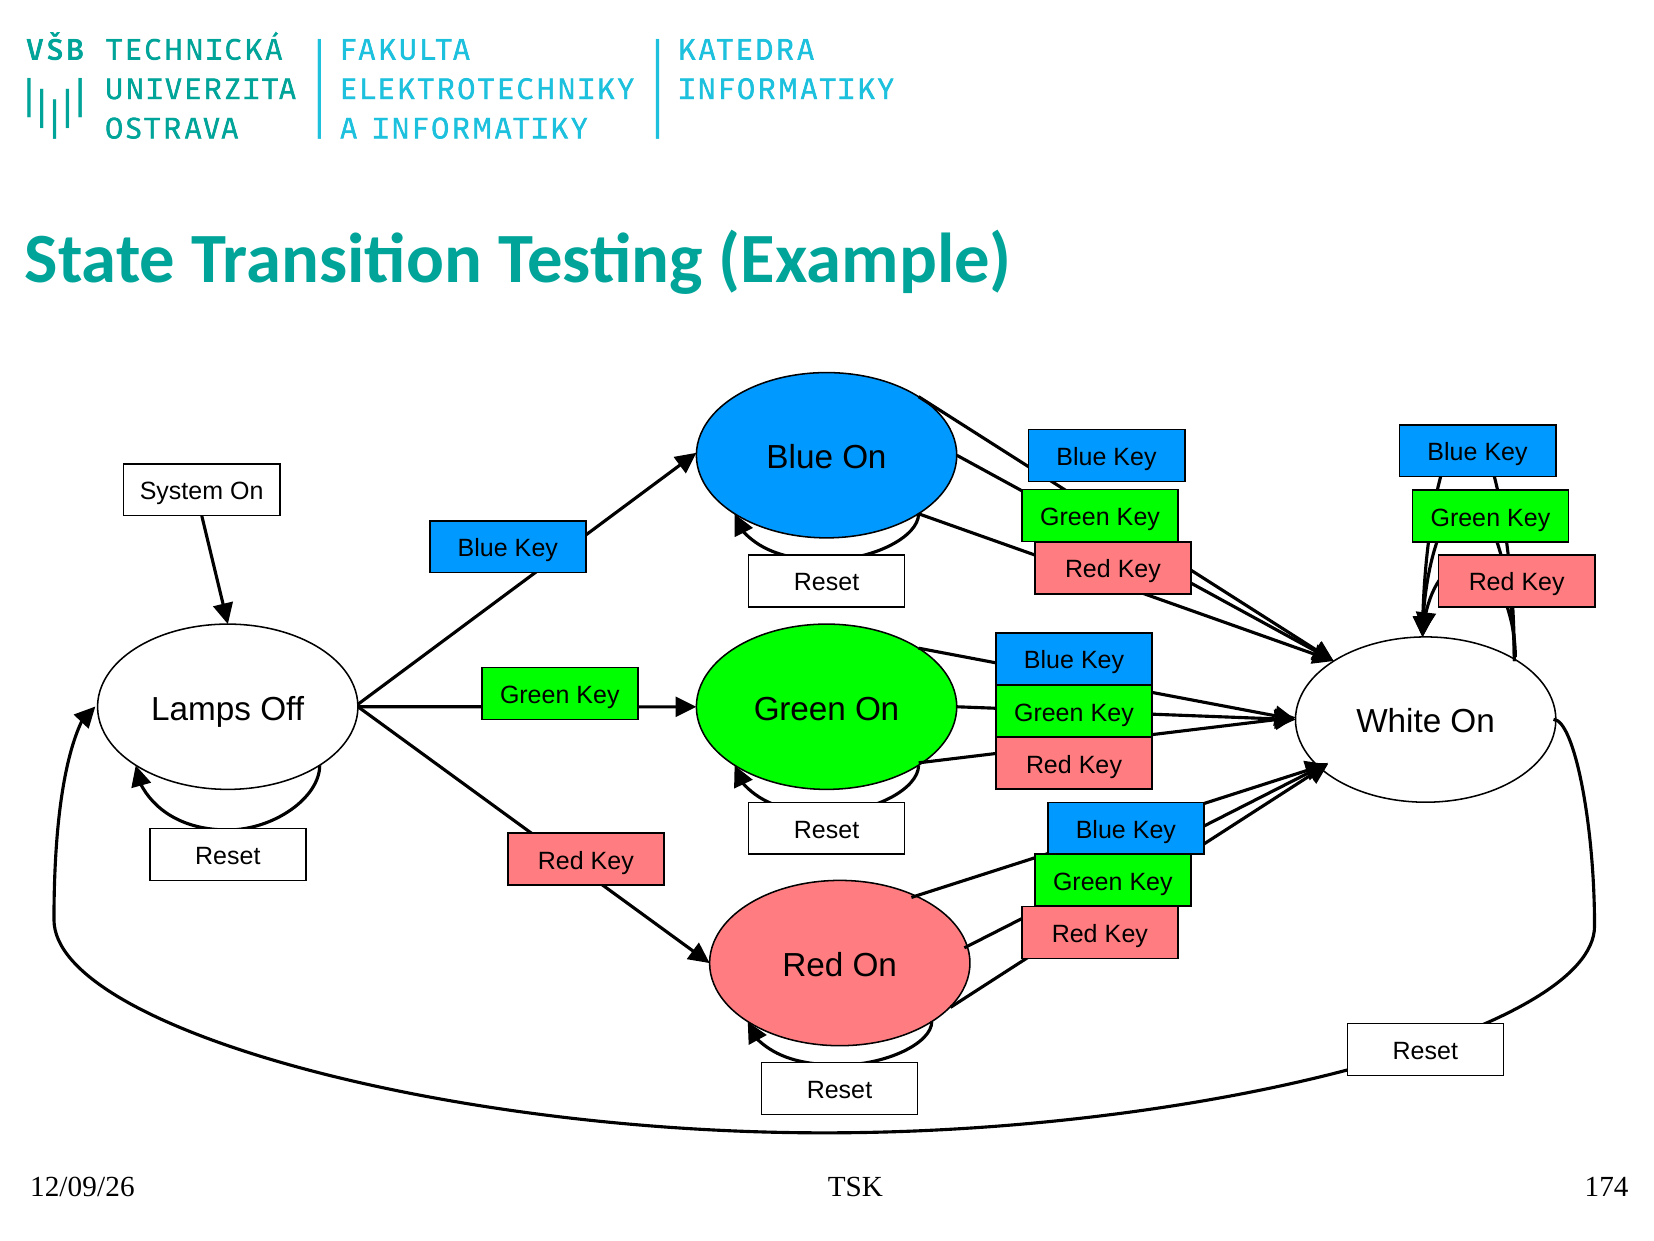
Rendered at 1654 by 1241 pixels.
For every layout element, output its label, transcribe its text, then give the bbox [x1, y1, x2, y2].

text_box Blue Key [1399, 424, 1556, 477]
text_box Blue Key [1047, 802, 1205, 855]
text_box System On [123, 463, 280, 516]
text_box Green Key [1022, 489, 1179, 542]
text_box Red Key [1021, 906, 1178, 959]
text_box Green On [696, 624, 957, 790]
text_box Blue Key [1028, 429, 1185, 482]
text_box Red Key [507, 833, 664, 886]
text_box Reset [149, 828, 306, 881]
text_box Red Key [996, 737, 1153, 789]
picture [26, 31, 894, 139]
text_box Red On [709, 880, 970, 1046]
text_box Lamps Off [97, 624, 358, 790]
text_box Reset [748, 554, 905, 607]
text_box Reset [748, 802, 905, 855]
text_box Green Key [481, 667, 638, 720]
text_box Red Key [1438, 554, 1595, 607]
title State Transition Testing (Example) [24, 169, 1629, 300]
text_box Blue Key [996, 632, 1153, 685]
text_box Red Key [1035, 541, 1192, 594]
text_box White On [1295, 636, 1556, 803]
text_box Green Key [1412, 489, 1569, 542]
text_box Reset [1347, 1023, 1504, 1076]
text_box Blue On [696, 372, 957, 538]
text_box Reset [761, 1062, 918, 1115]
text_box Green Key [1035, 854, 1192, 907]
text_box Green Key [996, 685, 1153, 737]
text_box Blue Key [429, 520, 586, 573]
